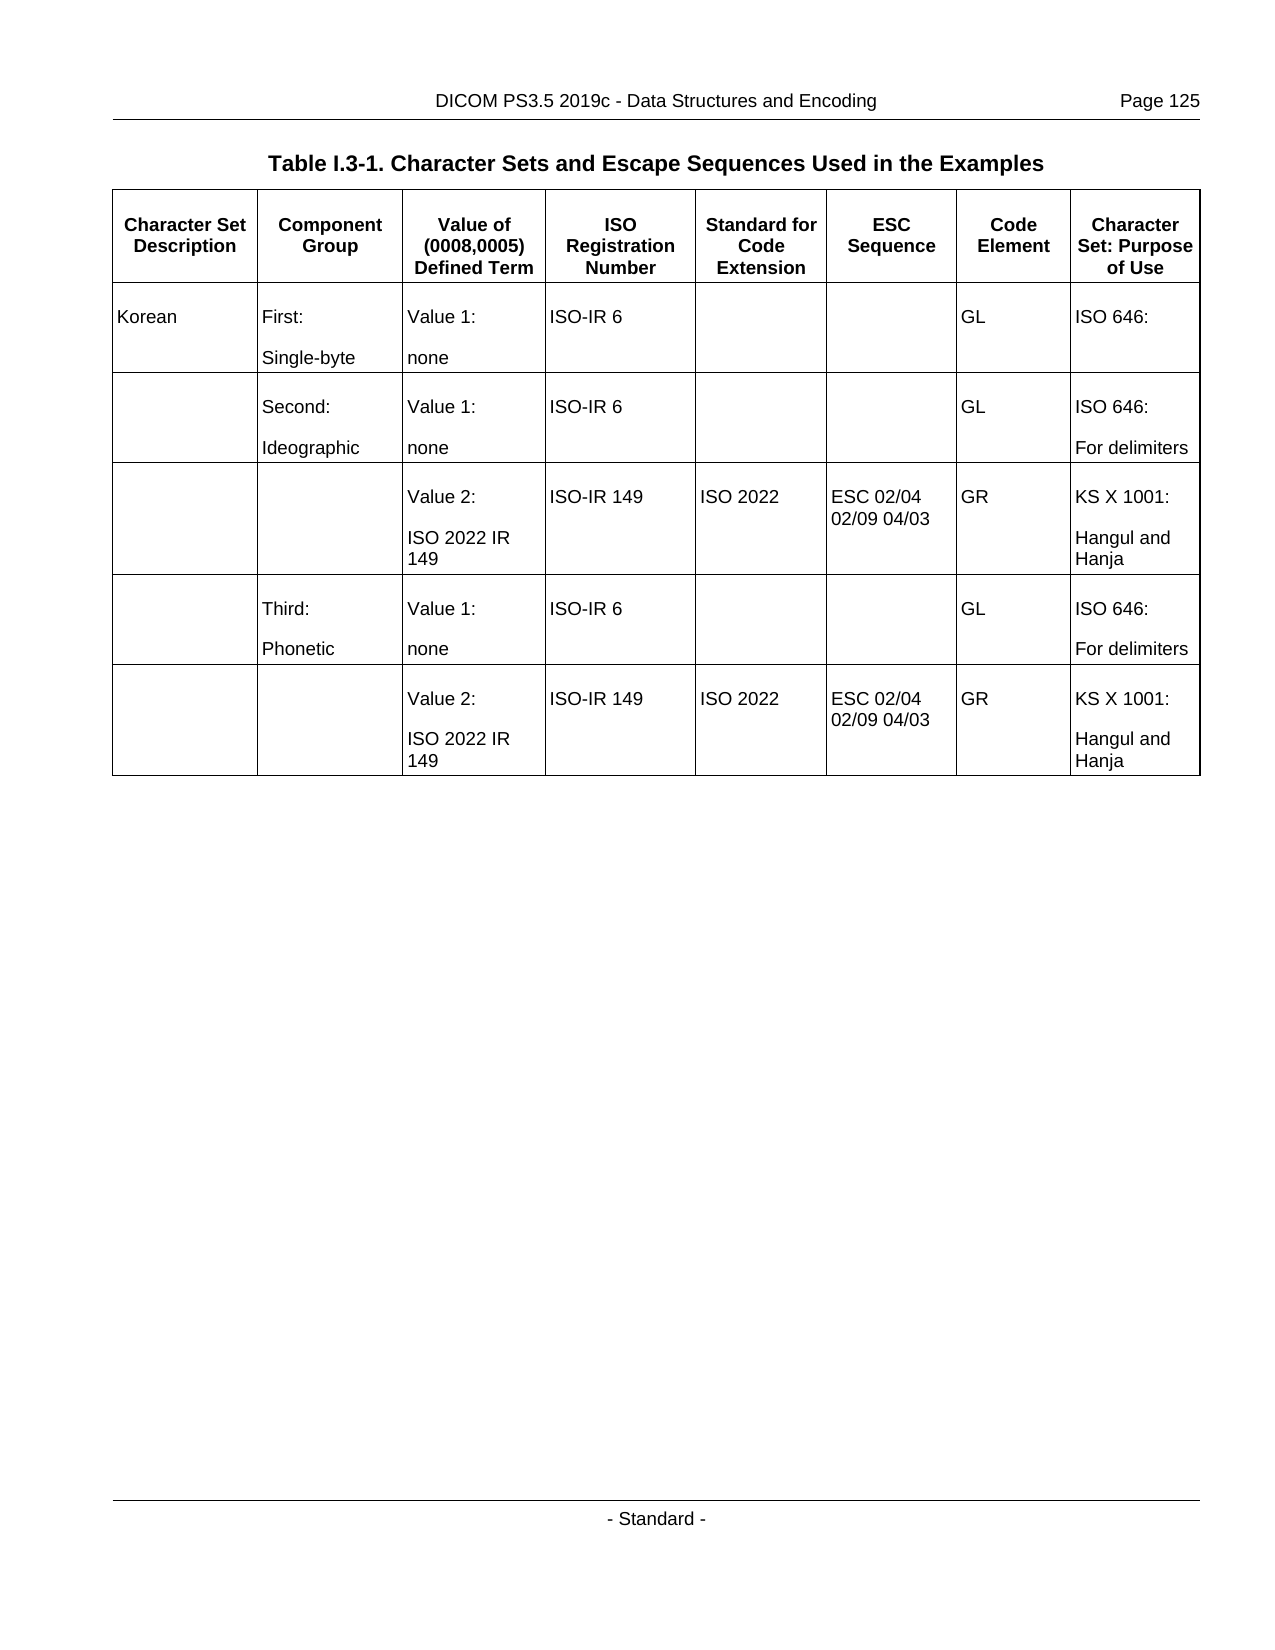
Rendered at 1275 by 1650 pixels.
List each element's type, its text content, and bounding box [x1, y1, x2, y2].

table_cell First: Single-byte [258, 283, 402, 372]
table_cell [696, 575, 826, 664]
table_cell ESC 02/04 02/09 04/03 [827, 463, 956, 574]
table_cell ISO 2022 [696, 665, 826, 775]
table_cell KS X 1001: Hangul and Hanja [1071, 665, 1199, 775]
table_cell [696, 283, 826, 372]
table_header ESC Sequence [827, 190, 956, 282]
table_cell [113, 575, 257, 664]
table_header ISO Registration Number [546, 190, 695, 282]
table_cell Second: Ideographic [258, 373, 402, 462]
table_cell Korean [113, 283, 257, 372]
table_cell ISO 646: [1071, 283, 1199, 372]
table_cell KS X 1001: Hangul and Hanja [1071, 463, 1199, 574]
table_cell ISO 646: For delimiters [1071, 575, 1199, 664]
table_header Value of (0008,0005) Defined Term [403, 190, 545, 282]
table_cell ISO-IR 6 [546, 283, 695, 372]
table_cell GL [957, 575, 1070, 664]
table_cell Value 1: none [403, 373, 545, 462]
table_cell [827, 373, 956, 462]
table_cell [827, 575, 956, 664]
table_cell GR [957, 463, 1070, 574]
table_cell Value 2: ISO 2022 IR 149 [403, 665, 545, 775]
table_cell ISO-IR 149 [546, 665, 695, 775]
table_cell Value 1: none [403, 283, 545, 372]
table_cell [113, 373, 257, 462]
table_cell [258, 665, 402, 775]
table_header Character Set Description [113, 190, 257, 282]
table_header Code Element [957, 190, 1070, 282]
table_cell [113, 665, 257, 775]
table_cell Value 1: none [403, 575, 545, 664]
table_header Character Set: Purpose of Use [1071, 190, 1199, 282]
table_cell GL [957, 283, 1070, 372]
table_cell ISO-IR 149 [546, 463, 695, 574]
table_cell Value 2: ISO 2022 IR 149 [403, 463, 545, 574]
table_header Component Group [258, 190, 402, 282]
table_cell Third: Phonetic [258, 575, 402, 664]
table_cell [696, 373, 826, 462]
table_cell [113, 463, 257, 574]
table_cell ISO-IR 6 [546, 373, 695, 462]
table_cell [258, 463, 402, 574]
table_cell ISO-IR 6 [546, 575, 695, 664]
table_cell GR [957, 665, 1070, 775]
table_cell [827, 283, 956, 372]
table_cell ISO 2022 [696, 463, 826, 574]
text Table I.3-1. Character Sets and Escape Sequences Used in the Examples [112, 150, 1200, 176]
table_cell ISO 646: For delimiters [1071, 373, 1199, 462]
table_header Standard for Code Extension [696, 190, 826, 282]
table_cell ESC 02/04 02/09 04/03 [827, 665, 956, 775]
table_cell GL [957, 373, 1070, 462]
